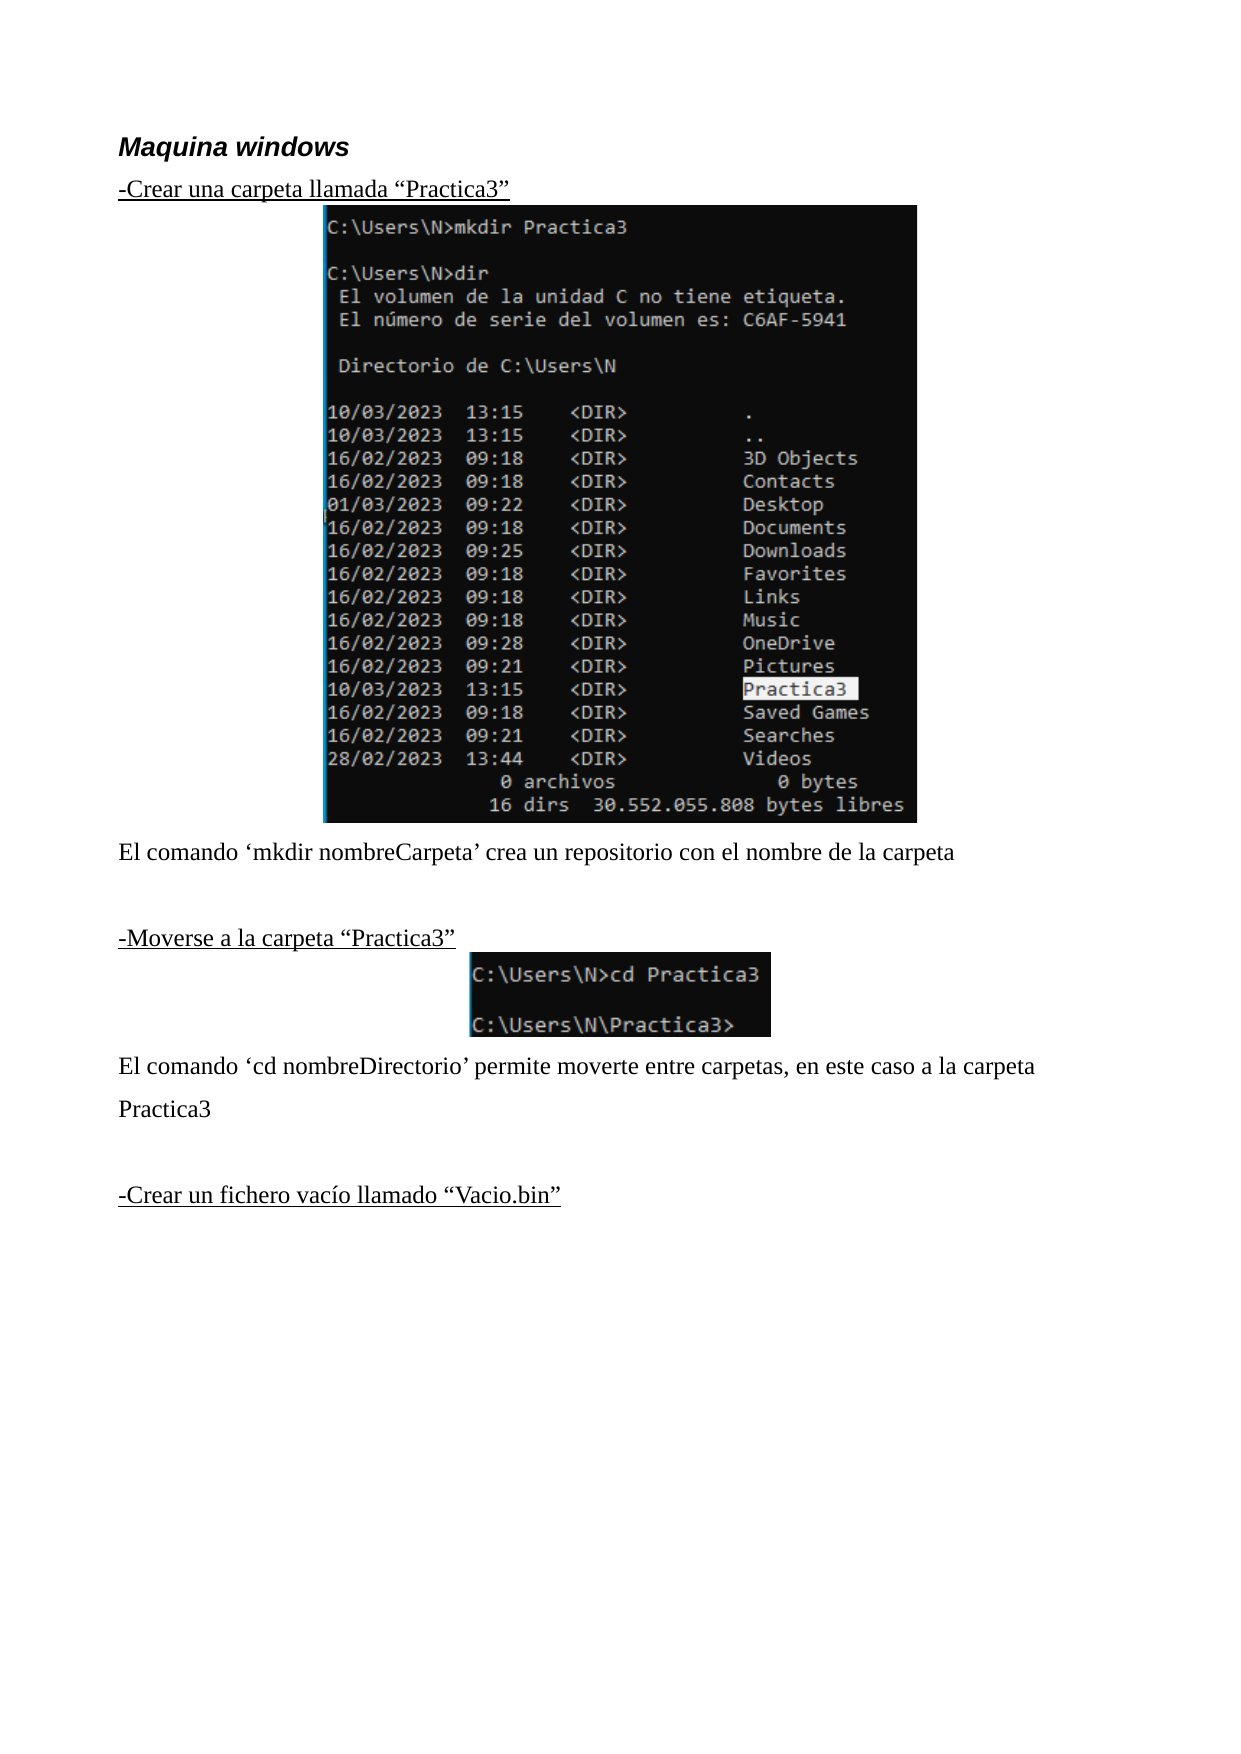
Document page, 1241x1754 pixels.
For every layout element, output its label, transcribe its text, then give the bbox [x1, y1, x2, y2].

subtitle Maquina windows [118, 131, 1122, 162]
text -Moverse a la carpeta “Practica3” [118, 923, 1122, 952]
text -Crear un fichero vacío llamado “Vacio.bin” [118, 1181, 1122, 1209]
text -Crear una carpeta llamada “Practica3” [118, 174, 1122, 203]
picture [469, 952, 771, 1037]
picture [323, 205, 918, 823]
text El comando ‘mkdir nombreCarpeta’ crea un repositorio con el nombre de la carpeta [118, 823, 1122, 865]
text El comando ‘cd nombreDirectorio’ permite moverte entre carpetas, en este caso a la carpeta Practica3 [118, 1037, 1122, 1123]
